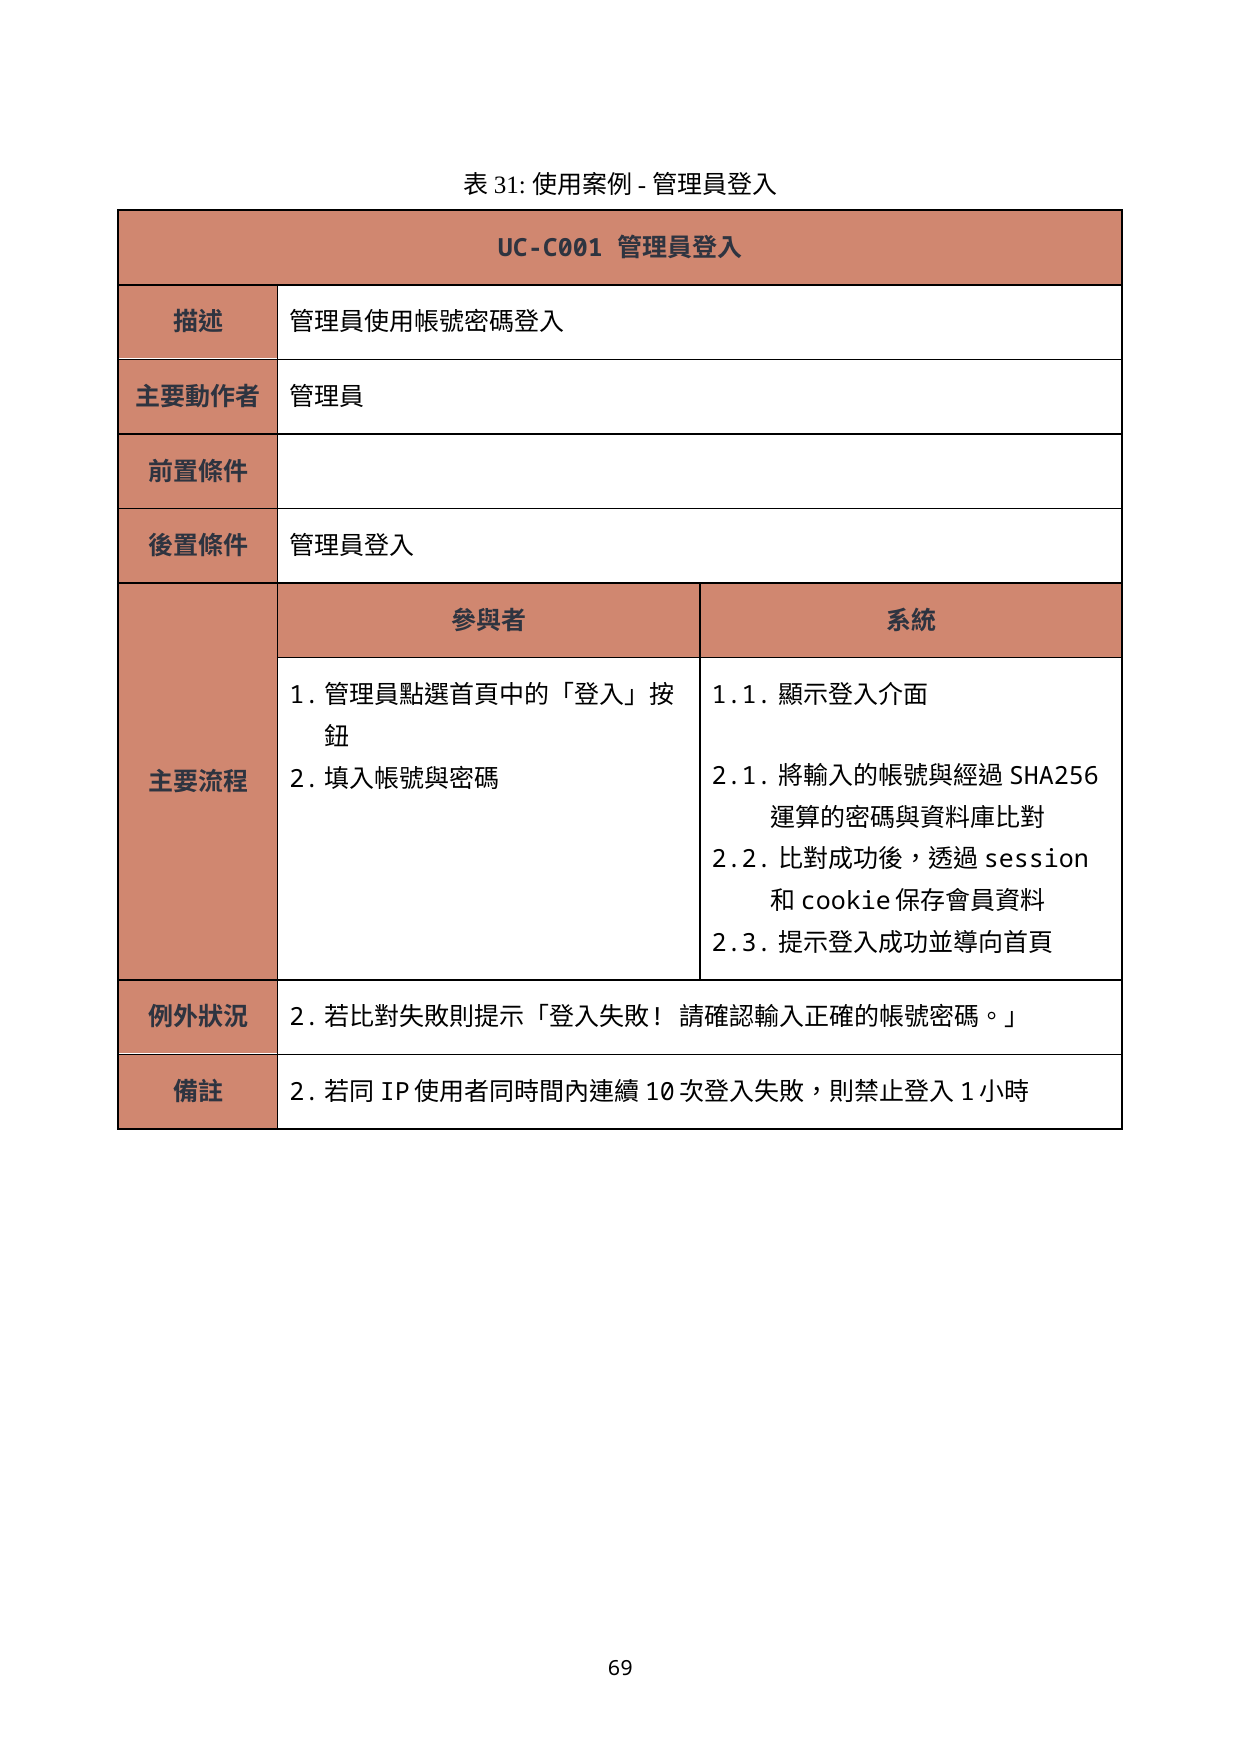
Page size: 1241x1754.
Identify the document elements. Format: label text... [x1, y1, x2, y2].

table_cell 主要流程 [119, 584, 277, 979]
table_cell 主要動作者 [119, 360, 277, 433]
table_cell 系統 [701, 584, 1121, 657]
table_cell 後置條件 [119, 509, 277, 582]
table_cell 前置條件 [119, 435, 277, 508]
table_cell 管理員使用帳號密碼登入 [278, 286, 1121, 358]
table_cell 顯示登入介面 將輸入的帳號與經過SHA256運算的密碼與資料庫比對 比對成功後，透過session和cookie保存會員資料 提示登入成功並導向首頁 [701, 658, 1121, 979]
text 表 31: 使用案例 - 管理員登入 [118, 164, 1122, 201]
table_cell 管理員登入 [278, 509, 1121, 582]
table_cell 備註 [119, 1055, 277, 1128]
table_header UC-C001 管理員登入 [119, 211, 1121, 284]
table_cell 描述 [119, 286, 277, 358]
table_cell 若同IP使用者同時間內連續10次登入失敗，則禁止登入1小時 [278, 1055, 1121, 1128]
table_cell 參與者 [278, 584, 699, 657]
table_cell 若比對失敗則提示「登入失敗! 請確認輸入正確的帳號密碼。」 [278, 981, 1121, 1053]
table_cell [278, 435, 1121, 508]
table_cell 管理員點選首頁中的「登入」按鈕 填入帳號與密碼 [278, 658, 699, 979]
table_cell 管理員 [278, 360, 1121, 433]
table_cell 例外狀況 [119, 981, 277, 1053]
